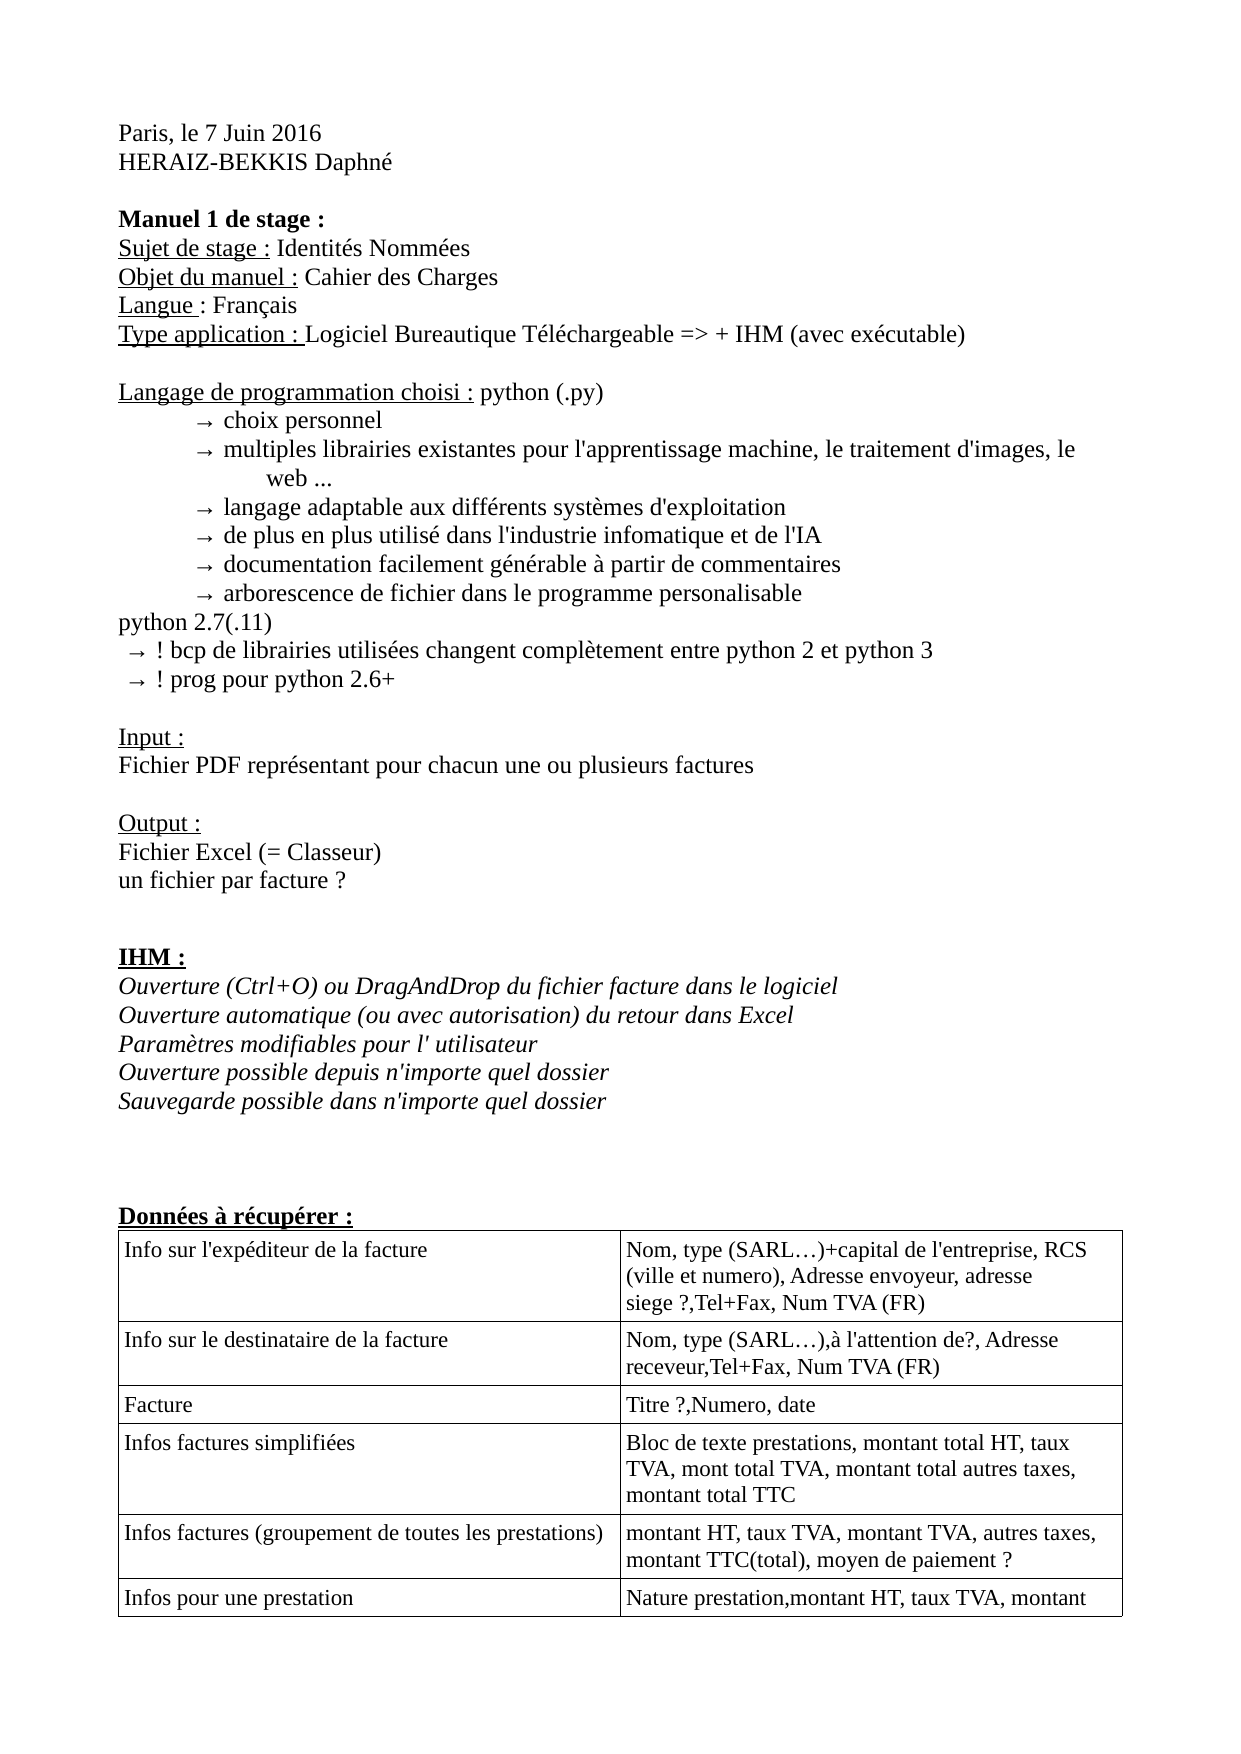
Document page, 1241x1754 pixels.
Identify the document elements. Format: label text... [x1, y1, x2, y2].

text → arborescence de fichier dans le programme personalisable [118, 578, 1122, 607]
text un fichier par facture ? [118, 866, 1122, 894]
table_cell Nom, type (SARL…),à l'attention de?, Adresse receveur,Tel+Fax, Num TVA (FR) [621, 1322, 1122, 1385]
text → documentation facilement générable à partir de commentaires [118, 549, 1122, 578]
table_cell Infos factures (groupement de toutes les prestations) [119, 1515, 620, 1578]
text → choix personnel [118, 406, 1122, 434]
text Input : [118, 722, 1122, 751]
table_cell Titre ?,Numero, date [621, 1386, 1122, 1423]
table_header Info sur l'expéditeur de la facture [119, 1231, 620, 1321]
table_cell Facture [119, 1386, 620, 1423]
table_cell Bloc de texte prestations, montant total HT, taux TVA, mont total TVA, montant total autres taxes, montant total TTC [621, 1424, 1122, 1513]
text Objet du manuel : Cahier des Charges [118, 262, 1122, 291]
text → ! bcp de librairies utilisées changent complètement entre python 2 et python 3 [118, 636, 1122, 664]
text Ouverture automatique (ou avec autorisation) du retour dans Excel [118, 1000, 1122, 1029]
text Langage de programmation choisi : python (.py) [118, 377, 1122, 406]
table_header Nom, type (SARL…)+capital de l'entreprise, RCS (ville et numero), Adresse envoyeur, adresse siege ?,Tel+Fax, Num TVA (FR) [621, 1231, 1122, 1321]
text IHM : [118, 942, 1122, 971]
text Paramètres modifiables pour l' utilisateur [118, 1029, 1122, 1057]
text Type application : Logiciel Bureautique Téléchargeable => + IHM (avec exécutable) [118, 319, 1122, 348]
text → multiples librairies existantes pour l'apprentissage machine, le traitement d'images, le web ... [118, 434, 1122, 492]
table_cell Infos factures simplifiées [119, 1424, 620, 1513]
text Ouverture possible depuis n'importe quel dossier [118, 1057, 1122, 1086]
table_cell montant HT, taux TVA, montant TVA, autres taxes, montant TTC(total), moyen de paiement ? [621, 1515, 1122, 1578]
text Ouverture (Ctrl+O) ou DragAndDrop du fichier facture dans le logiciel [118, 971, 1122, 1000]
text Sauvegarde possible dans n'importe quel dossier [118, 1086, 1122, 1115]
text → ! prog pour python 2.6+ [118, 664, 1122, 693]
text Langue : Français [118, 291, 1122, 319]
text Manuel 1 de stage : [118, 204, 1122, 233]
text Sujet de stage : Identités Nommées [118, 233, 1122, 262]
text → de plus en plus utilisé dans l'industrie infomatique et de l'IA [118, 521, 1122, 549]
text Fichier Excel (= Classeur) [118, 837, 1122, 866]
text → langage adaptable aux différents systèmes d'exploitation [118, 492, 1122, 521]
text Données à récupérer : [118, 1201, 1122, 1230]
table_cell Infos pour une prestation [119, 1579, 620, 1616]
text Paris, le 7 Juin 2016 [118, 118, 1122, 147]
text Fichier PDF représentant pour chacun une ou plusieurs factures [118, 751, 1122, 779]
text python 2.7(.11) [118, 607, 1122, 636]
table_cell Nature prestation,montant HT, taux TVA, montant [621, 1579, 1122, 1616]
text Output : [118, 808, 1122, 837]
text HERAIZ-BEKKIS Daphné [118, 147, 1122, 176]
table_cell Info sur le destinataire de la facture [119, 1322, 620, 1385]
